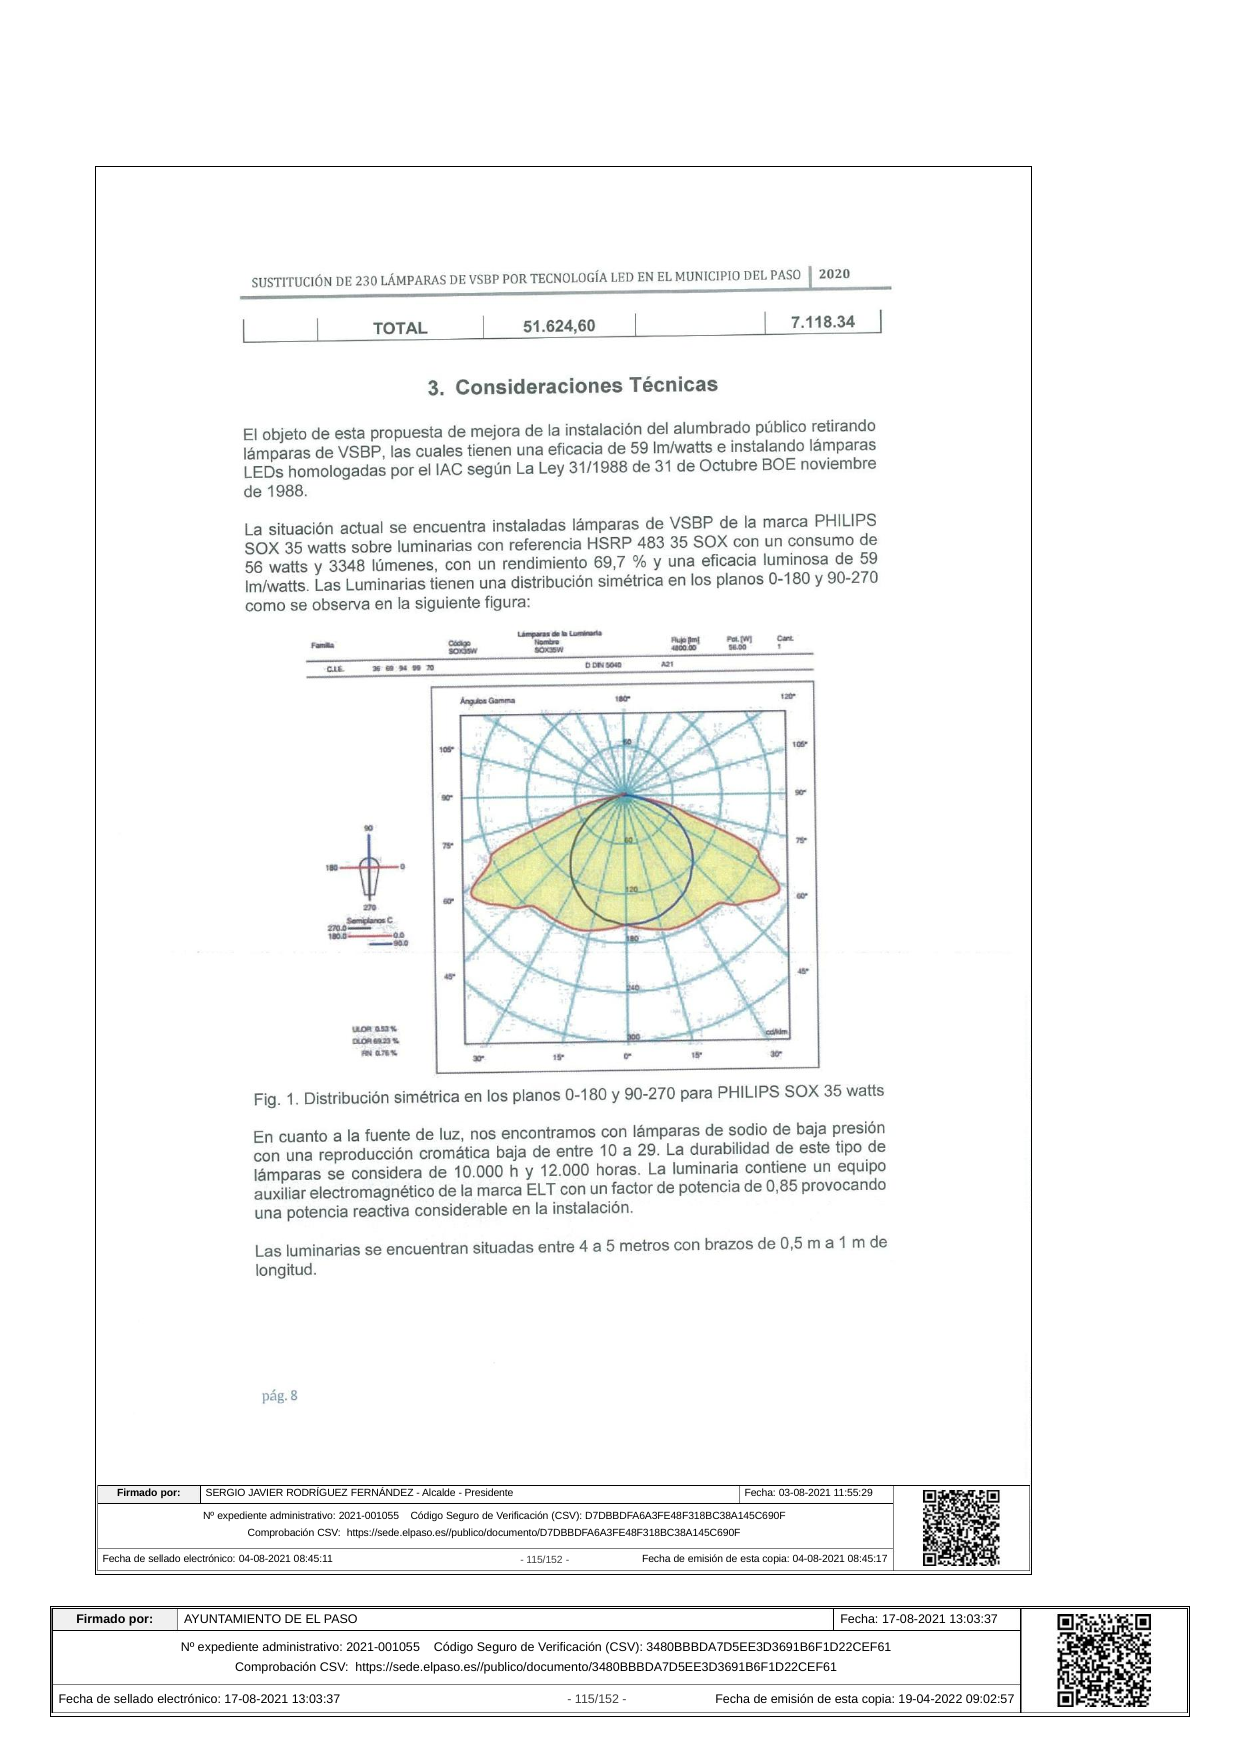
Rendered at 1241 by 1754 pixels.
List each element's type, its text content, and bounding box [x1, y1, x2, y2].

text Fecha: 17-08-2021 13:03:37 [840, 1612, 1021, 1626]
text - 115/152 - [567, 1693, 646, 1707]
text - 115/152 - [520, 1554, 585, 1565]
text Fecha de sellado electrónico: 04-08-2021 08:45:11 [102, 1553, 359, 1565]
text Firmado por: [76, 1612, 172, 1626]
text Firmado por: [117, 1488, 196, 1499]
text SERGIO JAVIER RODRÍGUEZ FERNÁNDEZ - Alcalde - Presidente [205, 1488, 540, 1499]
text Fecha de emisión de esta copia: 19-04-2022 09:02:57 [715, 1692, 1039, 1706]
text Nº expediente administrativo: 2021-001055 Código Seguro de Verificación (CSV): D7DBBDFA6A3FE48F318BC38A145C690F [203, 1510, 812, 1522]
text Nº expediente administrativo: 2021-001055 Código Seguro de Verificación (CSV): 3480BBBDA7D5EE3D3691B6F1D22CEF61 [181, 1640, 917, 1654]
picture [51, 1607, 1189, 1716]
text Fecha: 03-08-2021 11:55:29 [744, 1488, 893, 1499]
picture [96, 167, 1031, 1574]
text Fecha de emisión de esta copia: 04-08-2021 08:45:17 [642, 1553, 912, 1565]
text Comprobación CSV: https://sede.elpaso.es//publico/documento/D7DBBDFA6A3FE48F318BC38A145C690F [247, 1527, 812, 1539]
text Comprobación CSV: https://sede.elpaso.es//publico/documento/3480BBBDA7D5EE3D3691B6F1D22CEF61 [235, 1661, 917, 1674]
text AYUNTAMIENTO DE EL PASO [184, 1612, 386, 1626]
text Fecha de sellado electrónico: 17-08-2021 13:03:37 [58, 1692, 365, 1706]
